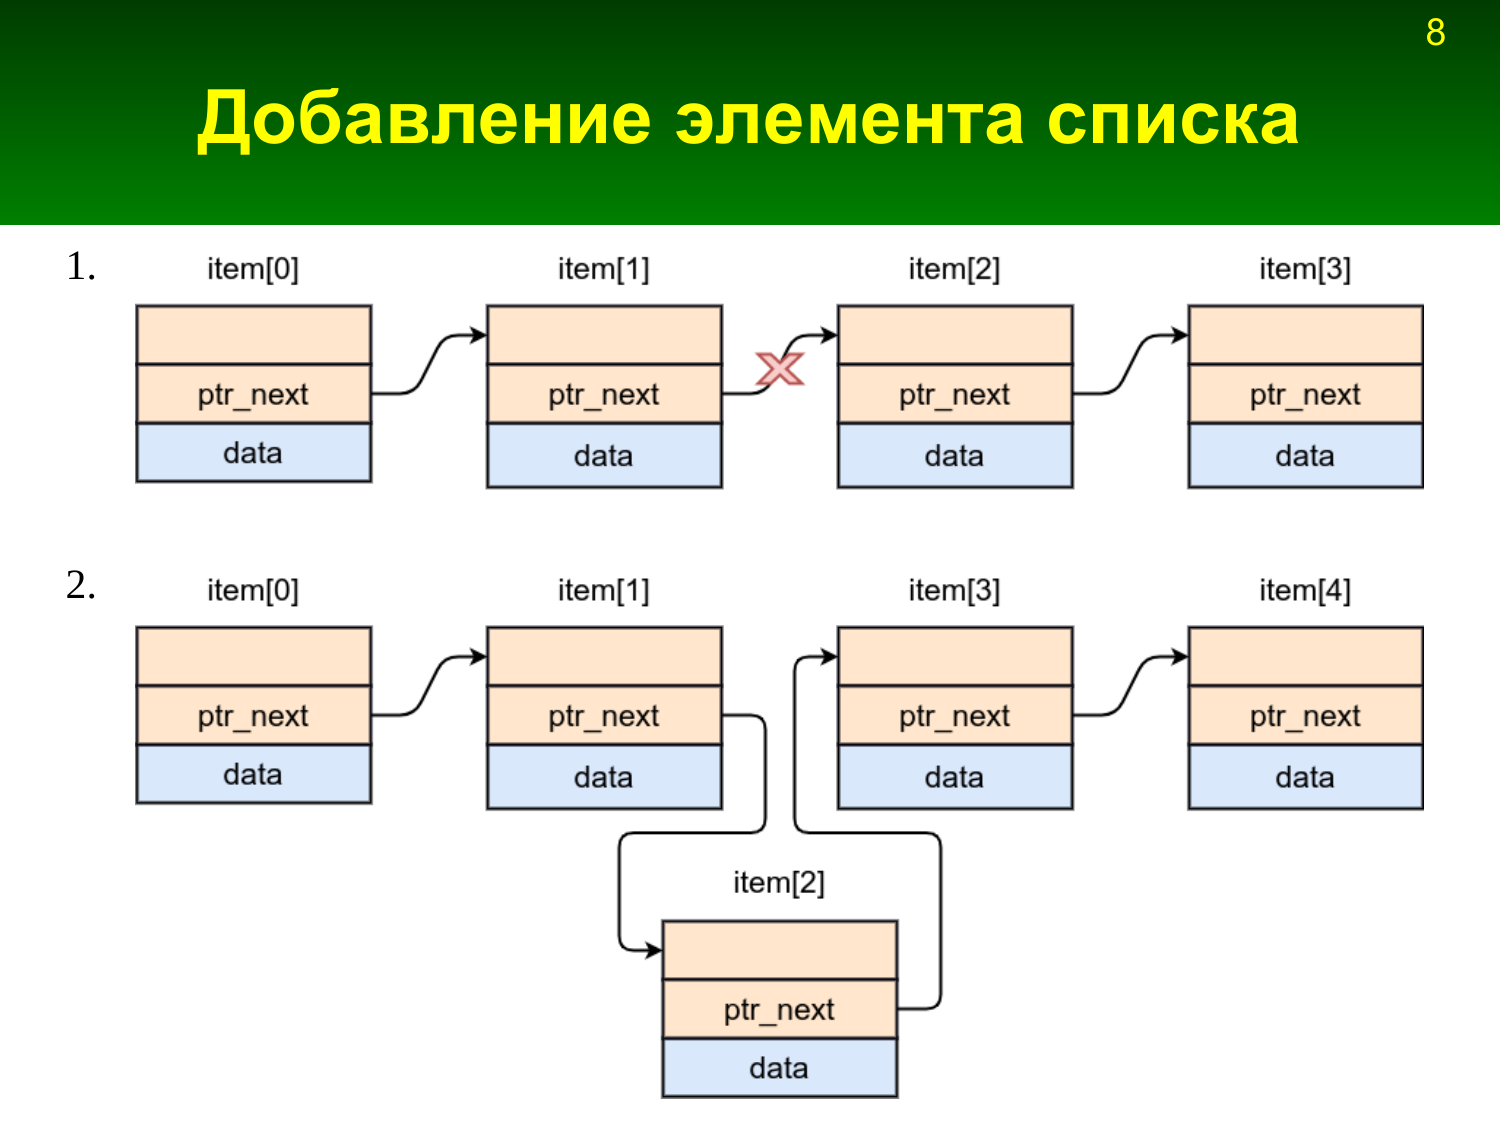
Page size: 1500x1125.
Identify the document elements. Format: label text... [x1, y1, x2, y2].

text_box 1. [65, 230, 113, 296]
text_box 2. [65, 549, 113, 615]
picture [135, 250, 1424, 1099]
title Добавление элемента списка [75, 11, 1426, 215]
